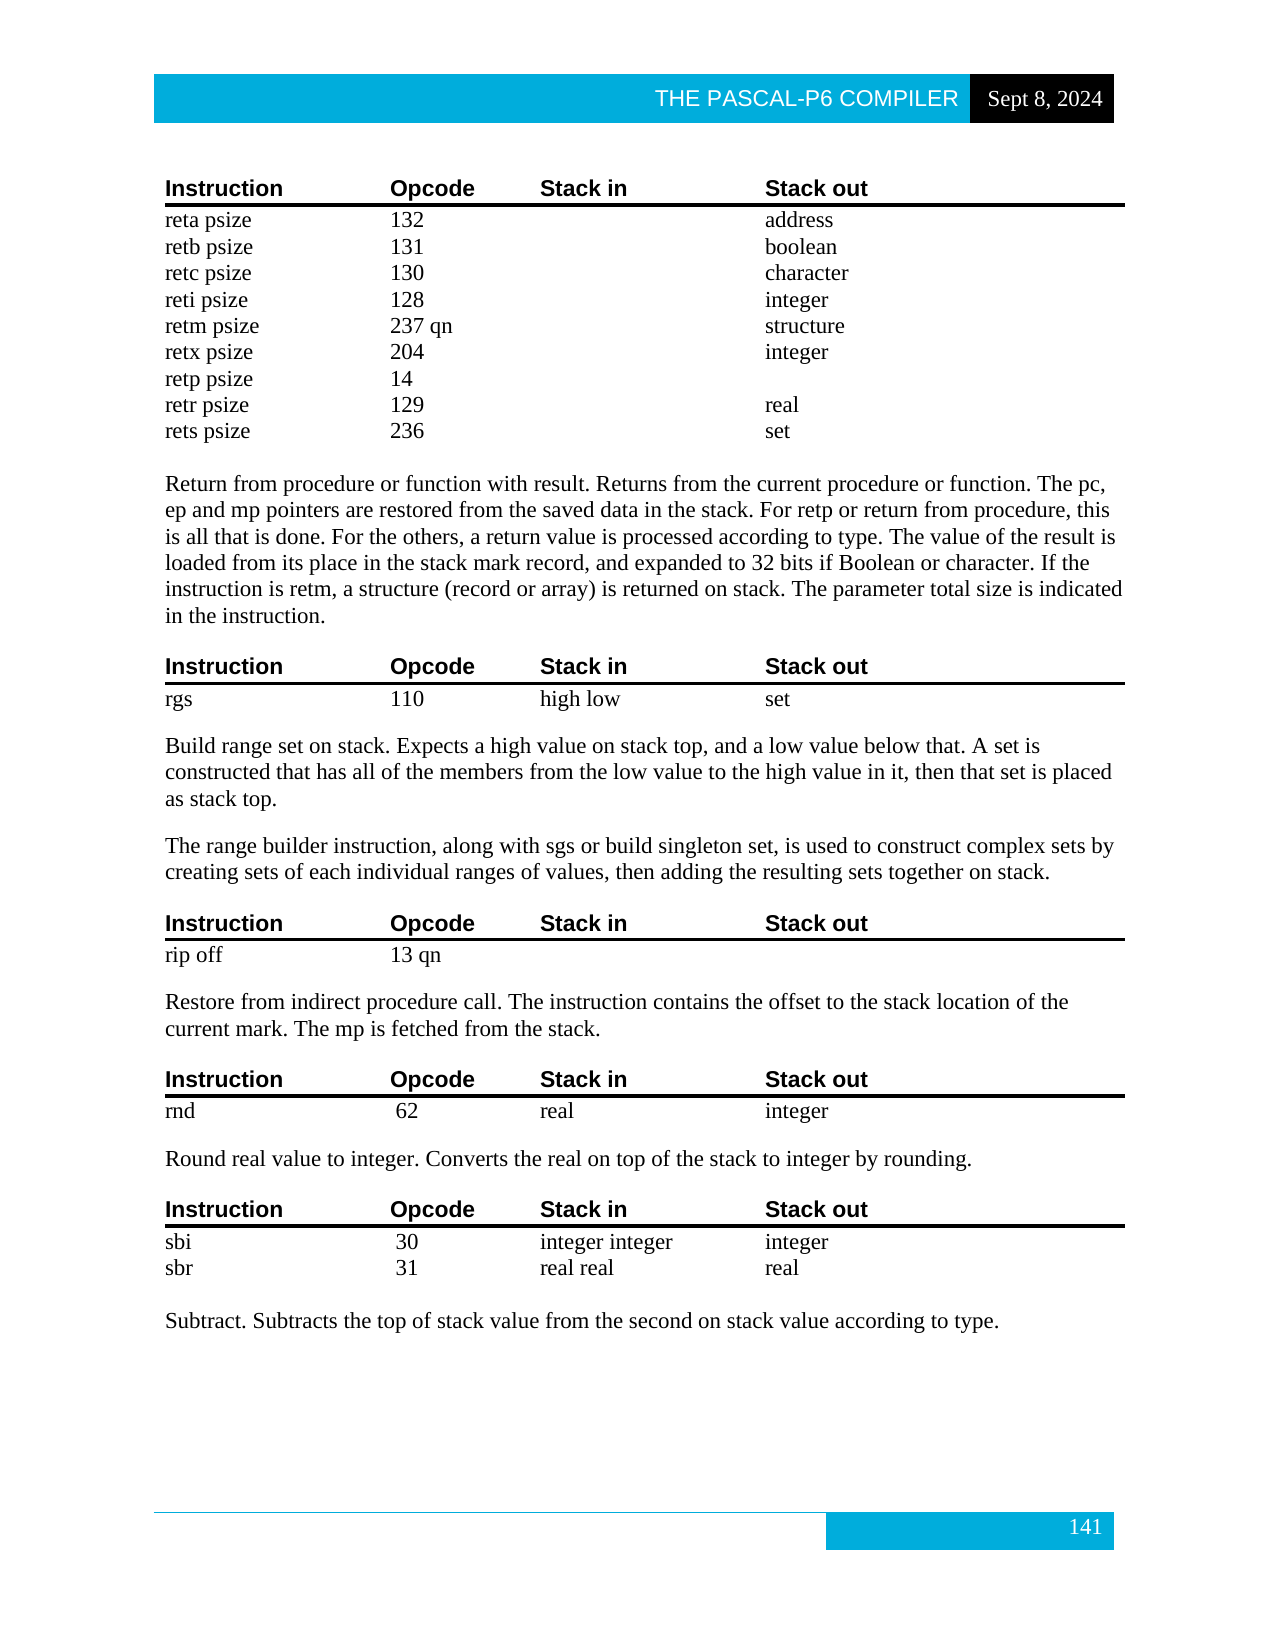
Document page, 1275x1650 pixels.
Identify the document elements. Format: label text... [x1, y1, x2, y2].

text rip off 13 qn [165, 941, 1125, 967]
text sbi 30 integer integer integer [165, 1228, 1125, 1254]
text sbr 31 real real real [165, 1254, 1125, 1280]
text rgs 110 high low set [165, 685, 1125, 711]
text retm psize 237 qn structure [165, 312, 1125, 338]
text Return from procedure or function with result. Returns from the current procedure or function. The pc, ep and mp pointers are restored from the saved data in the stack. For retp or return from procedure, this is all that is done. For the others, a return value is processed according to type. The value of the result is loaded from its place in the stack mark record, and expanded to 32 bits if Boolean or character. If the instruction is retm, a structure (record or array) is returned on stack. The parameter total size is indicated in the instruction. [165, 470, 1125, 628]
text Instruction Opcode Stack in Stack out [165, 1066, 1125, 1094]
text Round real value to integer. Converts the real on top of the stack to integer by rounding. [165, 1145, 1125, 1171]
text Subtract. Subtracts the top of stack value from the second on stack value according to type. [165, 1307, 1125, 1333]
text reta psize 132 address [165, 207, 1125, 233]
text retx psize 204 integer [165, 338, 1125, 365]
text reti psize 128 integer [165, 286, 1125, 312]
text rnd 62 real integer [165, 1098, 1125, 1124]
text retb psize 131 boolean [165, 233, 1125, 259]
text Instruction Opcode Stack in Stack out [165, 653, 1125, 682]
text retp psize 14 [165, 365, 1125, 391]
text retc psize 130 character [165, 259, 1125, 286]
text The range builder instruction, along with sgs or build singleton set, is used to construct complex sets by creating sets of each individual ranges of values, then adding the resulting sets together on stack. [165, 832, 1125, 884]
text Restore from indirect procedure call. The instruction contains the offset to the stack location of the current mark. The mp is fetched from the stack. [165, 988, 1125, 1041]
text rets psize 236 set [165, 417, 1125, 444]
text Instruction Opcode Stack in Stack out [165, 175, 1125, 203]
text Instruction Opcode Stack in Stack out [165, 909, 1125, 938]
text retr psize 129 real [165, 391, 1125, 417]
text Instruction Opcode Stack in Stack out [165, 1196, 1125, 1224]
text Build range set on stack. Expects a high value on stack top, and a low value below that. A set is constructed that has all of the members from the low value to the high value in it, then that set is placed as stack top. [165, 732, 1125, 811]
